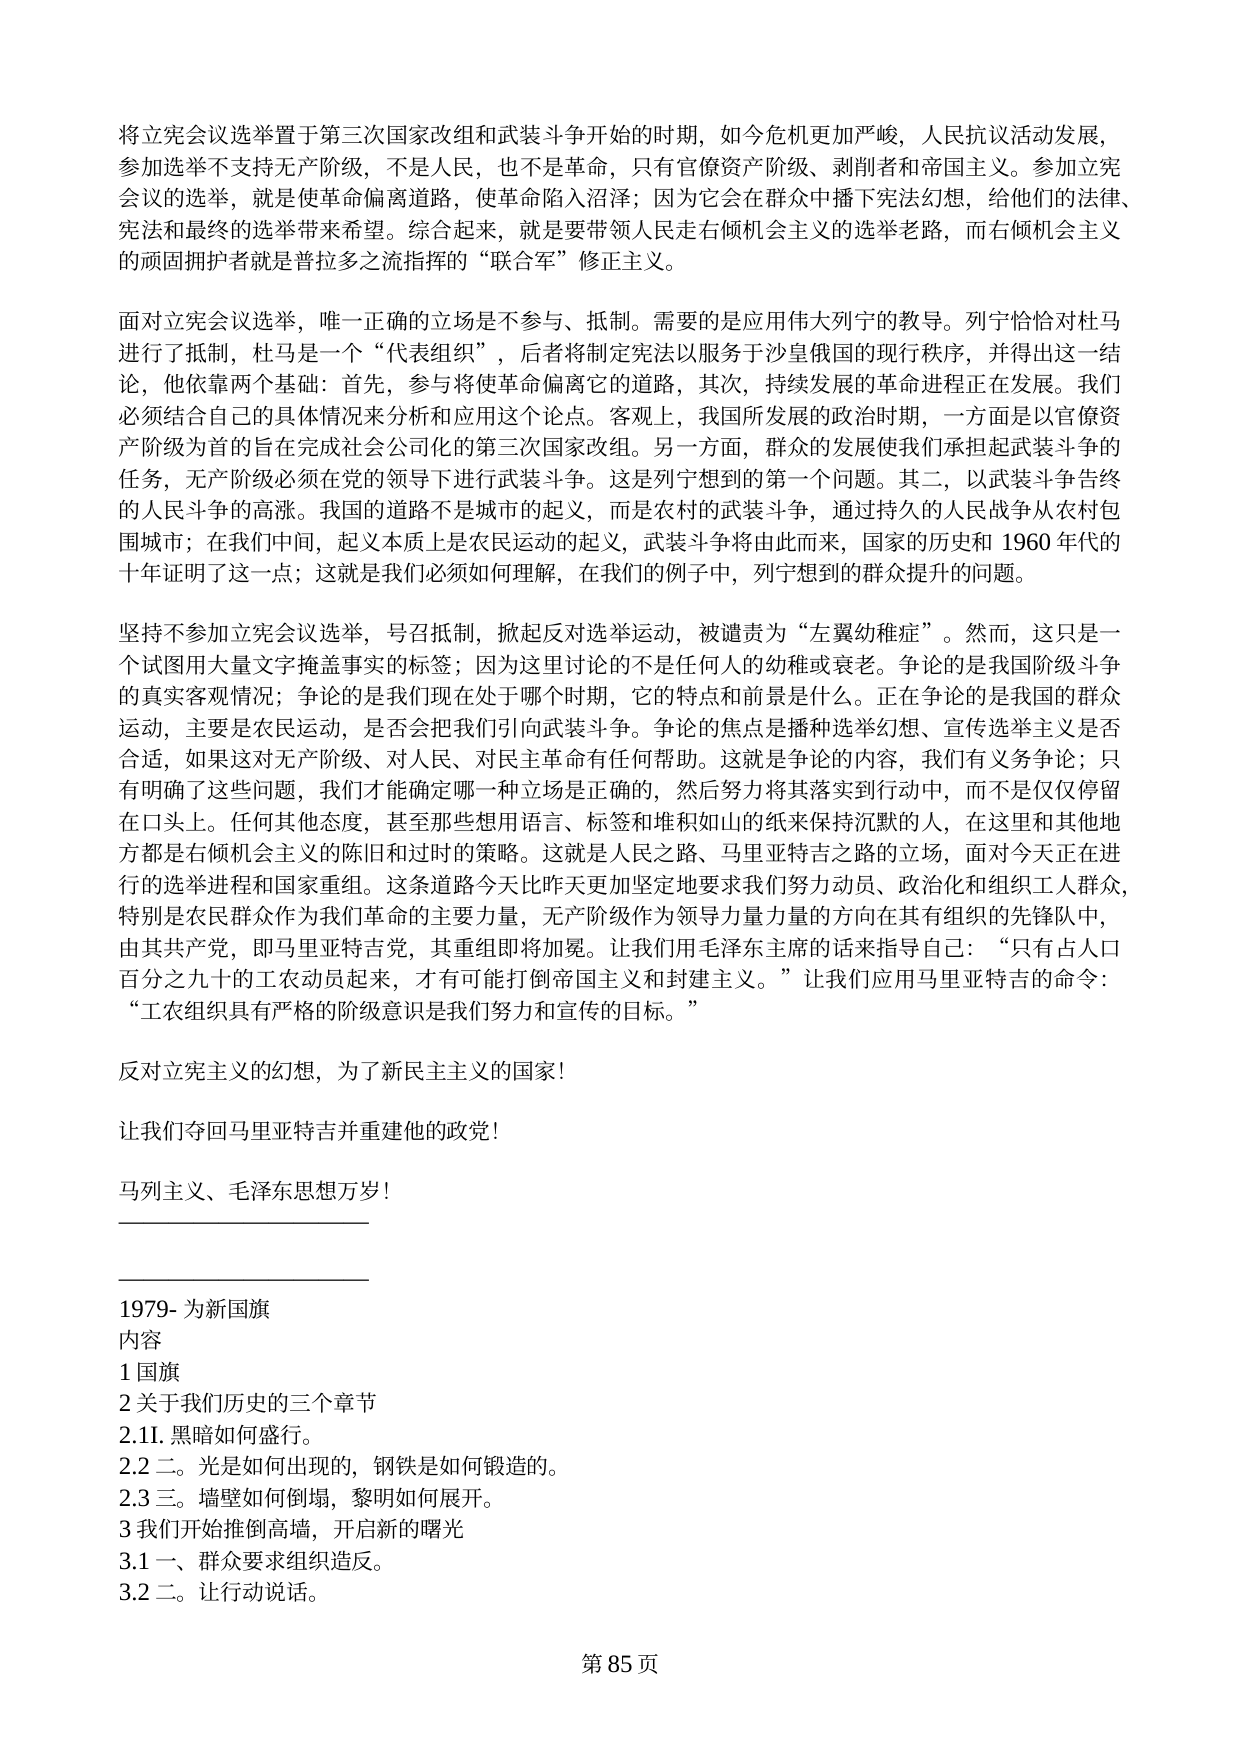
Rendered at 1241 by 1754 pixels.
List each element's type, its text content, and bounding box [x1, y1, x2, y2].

text 将立宪会议选举置于第三次国家改组和武装斗争开始的时期，如今危机更加严峻，人民抗议活动发展，参加选举不支持无产阶级，不是人民，也不是革命，只有官僚资产阶级、剥削者和帝国主义。参加立宪会议的选举，就是使革命偏离道路，使革命陷入沼泽；因为它会在群众中播下宪法幻想，给他们的法律、宪法和最终的选举带来希望。综合起来，就是要带领人民走右倾机会主义的选举老路，而右倾机会主义的顽固拥护者就是普拉多之流指挥的“联合军”修正主义。 [118, 118, 1122, 276]
text 内容 [118, 1324, 1122, 1355]
text 1国旗 [118, 1355, 1122, 1387]
text 2.3三。墙壁如何倒塌，黎明如何展开。 [118, 1481, 1122, 1512]
text 2.2二。光是如何出现的，钢铁是如何锻造的。 [118, 1449, 1122, 1481]
text 反对立宪主义的幻想，为了新民主主义的国家！ [118, 1054, 1122, 1086]
text 3我们开始推倒高墙，开启新的曙光 [118, 1512, 1122, 1544]
text 马列主义、毛泽东思想万岁！ [118, 1174, 1122, 1206]
text 2.1I. 黑暗如何盛行。 [118, 1418, 1122, 1449]
text 3.2二。让行动说话。 [118, 1575, 1122, 1607]
text 1979- 为新国旗 [118, 1292, 1122, 1324]
text 坚持不参加立宪会议选举，号召抵制，掀起反对选举运动，被谴责为“左翼幼稚症”。然而，这只是一个试图用大量文字掩盖事实的标签；因为这里讨论的不是任何人的幼稚或衰老。争论的是我国阶级斗争的真实客观情况；争论的是我们现在处于哪个时期，它的特点和前景是什么。正在争论的是我国的群众运动，主要是农民运动，是否会把我们引向武装斗争。争论的焦点是播种选举幻想、宣传选举主义是否合适，如果这对无产阶级、对人民、对民主革命有任何帮助。这就是争论的内容，我们有义务争论；只有明确了这些问题，我们才能确定哪一种立场是正确的，然后努力将其落实到行动中，而不是仅仅停留在口头上。任何其他态度，甚至那些想用语言、标签和堆积如山的纸来保持沉默的人，在这里和其他地方都是右倾机会主义的陈旧和过时的策略。这就是人民之路、马里亚特吉之路的立场，面对今天正在进行的选举进程和国家重组。这条道路今天比昨天更加坚定地要求我们努力动员、政治化和组织工人群众，特别是农民群众作为我们革命的主要力量，无产阶级作为领导力量力量的方向在其有组织的先锋队中，由其共产党，即马里亚特吉党，其重组即将加冕。让我们用毛泽东主席的话来指导自己：“只有占人口百分之九十的工农动员起来，才有可能打倒帝国主义和封建主义。”让我们应用马里亚特吉的命令：“工农组织具有严格的阶级意识是我们努力和宣传的目标。” [118, 616, 1122, 1025]
text 让我们夺回马里亚特吉并重建他的政党！ [118, 1114, 1122, 1146]
text 2关于我们历史的三个章节 [118, 1387, 1122, 1418]
text 面对立宪会议选举，唯一正确的立场是不参与、抵制。需要的是应用伟大列宁的教导。列宁恰恰对杜马进行了抵制，杜马是一个“代表组织”，后者将制定宪法以服务于沙皇俄国的现行秩序，并得出这一结论，他依靠两个基础：首先，参与将使革命偏离它的道路，其次，持续发展的革命进程正在发展。我们必须结合自己的具体情况来分析和应用这个论点。客观上，我国所发展的政治时期，一方面是以官僚资产阶级为首的旨在完成社会公司化的第三次国家改组。另一方面，群众的发展使我们承担起武装斗争的任务，无产阶级必须在党的领导下进行武装斗争。这是列宁想到的第一个问题。其二，以武装斗争告终的人民斗争的高涨。我国的道路不是城市的起义，而是农村的武装斗争，通过持久的人民战争从农村包围城市；在我们中间，起义本质上是农民运动的起义，武装斗争将由此而来，国家的历史和1960年代的十年证明了这一点；这就是我们必须如何理解，在我们的例子中，列宁想到的群众提升的问题。 [118, 304, 1122, 588]
text —————————— [118, 1206, 1122, 1235]
text 3.1一、群众要求组织造反。 [118, 1544, 1122, 1575]
text —————————— [118, 1263, 1122, 1292]
